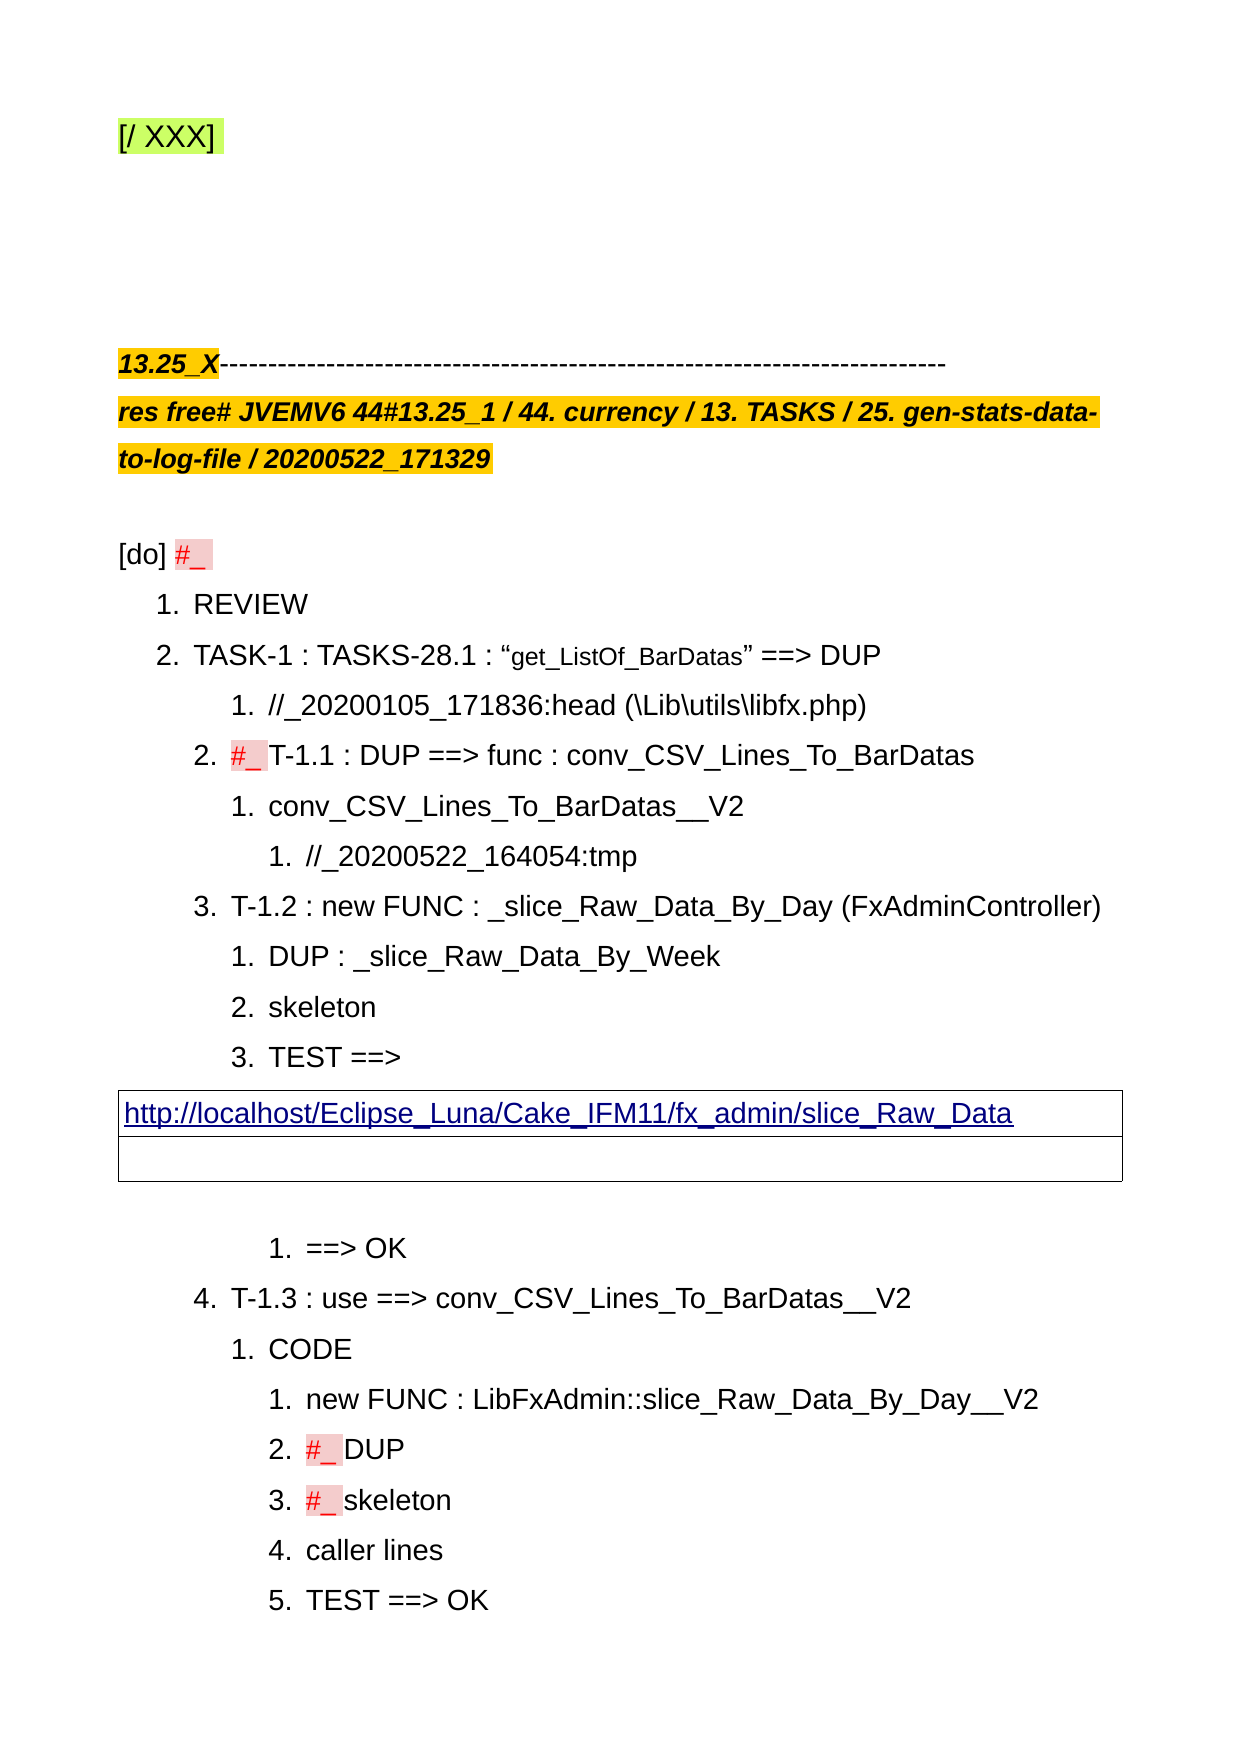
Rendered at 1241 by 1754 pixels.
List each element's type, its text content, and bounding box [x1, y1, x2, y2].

table_cell [119, 1137, 1122, 1181]
list conv_CSV_Lines_To_BarDatas__V2 [231, 788, 1122, 822]
list REVIEW [156, 587, 1122, 621]
list //_20200105_171836:head (\Lib\utils\libfx.php) [231, 688, 1122, 721]
list ==> OK [268, 1231, 1122, 1264]
list CODE [231, 1332, 1122, 1365]
list caller lines [268, 1533, 1122, 1566]
list #_ DUP [268, 1432, 1122, 1466]
list //_20200522_164054:tmp [268, 839, 1122, 872]
text [do] #_ [118, 537, 1122, 571]
list T-1.3 : use ==> conv_CSV_Lines_To_BarDatas__V2 [193, 1281, 1122, 1315]
list new FUNC : LibFxAdmin::slice_Raw_Data_By_Day__V2 [268, 1382, 1122, 1416]
text res free# JVEMV6 44#13.25_1 / 44. currency / 13. TASKS / 25. gen-stats-data-to-log-file / 20200522_171329 [118, 396, 1122, 474]
list skeleton [231, 990, 1122, 1023]
list T-1.2 : new FUNC : _slice_Raw_Data_By_Day (FxAdminController) [193, 889, 1122, 923]
list DUP : _slice_Raw_Data_By_Week [231, 939, 1122, 973]
list TASK-1 : TASKS-28.1 : “get_ListOf_BarDatas” ==> DUP [156, 638, 1122, 671]
table_header http://localhost/Eclipse_Luna/Cake_IFM11/fx_admin/slice_Raw_Data [119, 1091, 1122, 1136]
list #_ skeleton [268, 1483, 1122, 1516]
text [/ XXX] [118, 118, 1122, 154]
list #_ T-1.1 : DUP ==> func : conv_CSV_Lines_To_BarDatas [193, 738, 1122, 772]
list TEST ==> [231, 1040, 1122, 1074]
list TEST ==> OK [268, 1583, 1122, 1617]
text 13.25_X--------------------------------------------------------------------------- [118, 346, 1122, 379]
